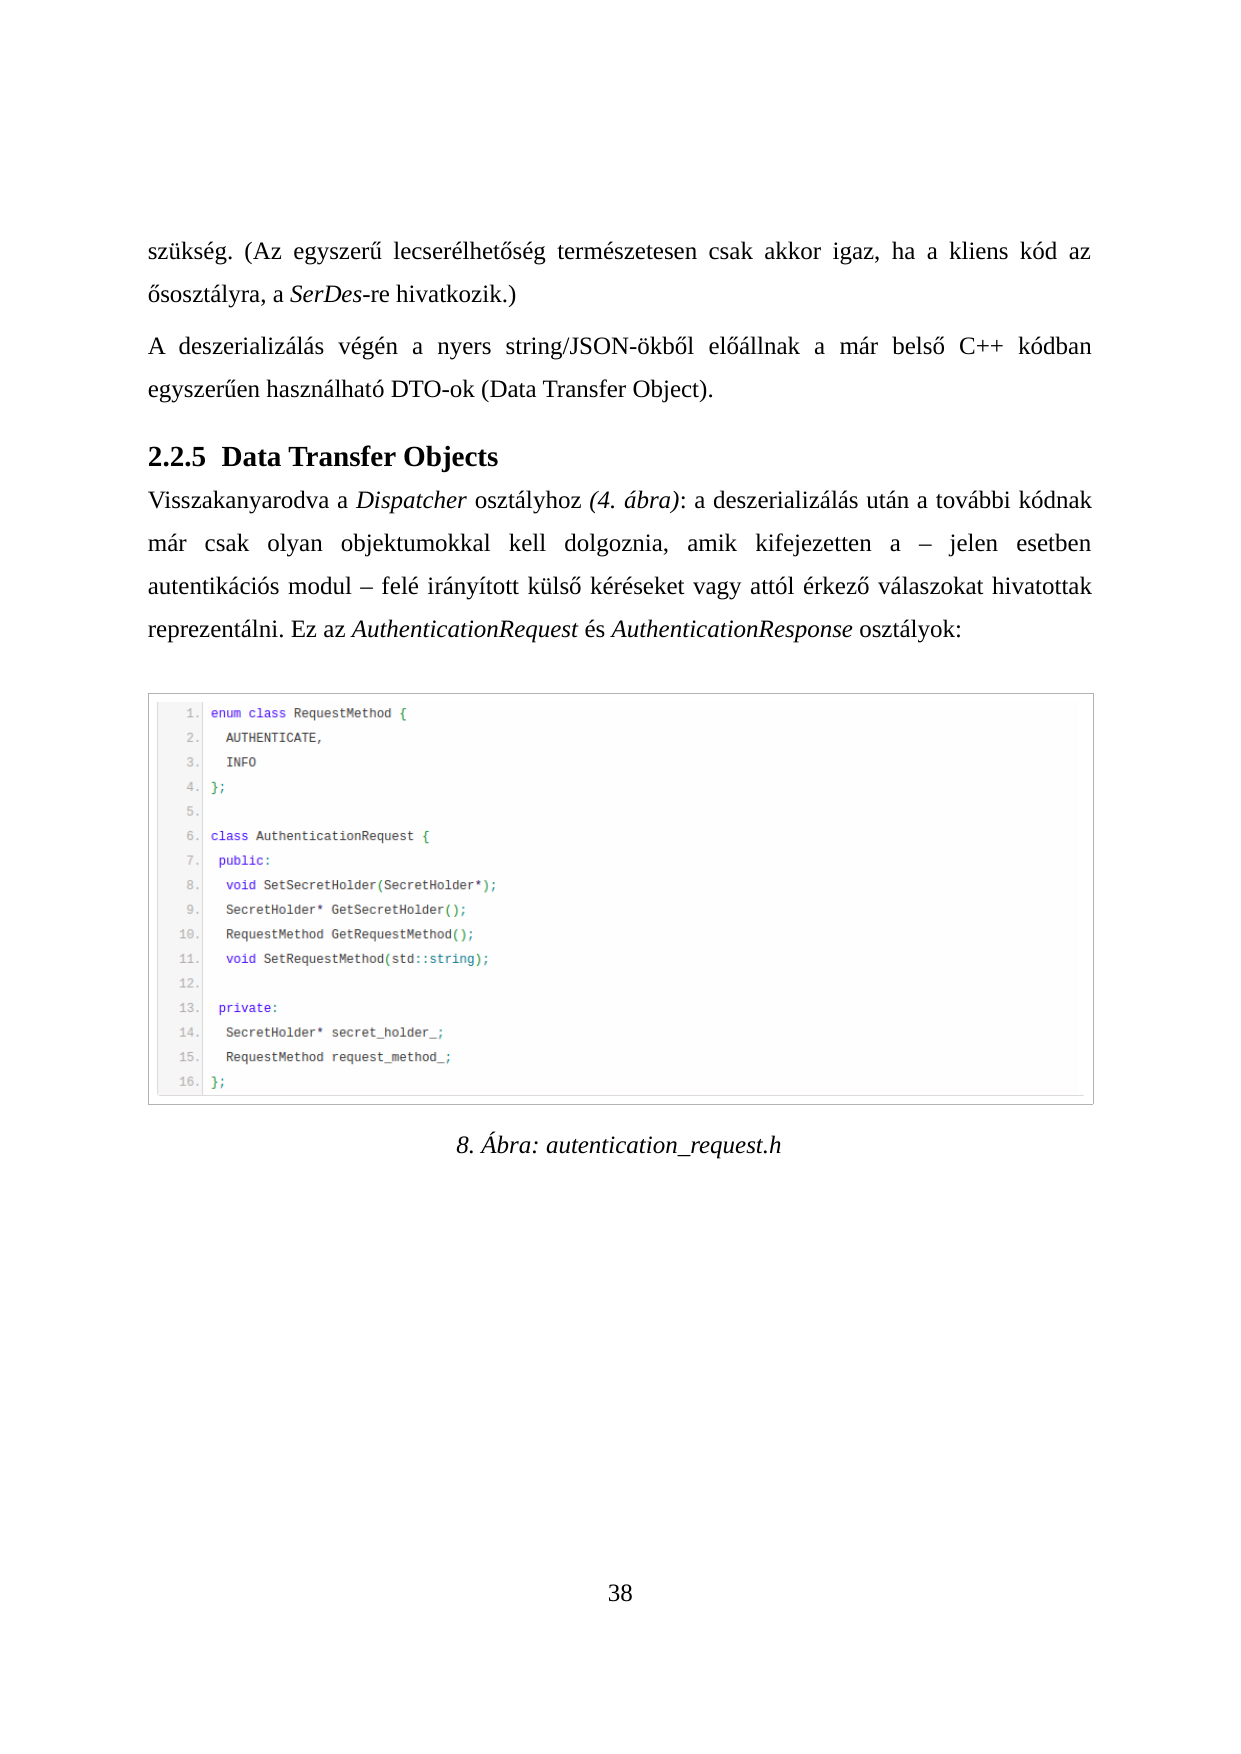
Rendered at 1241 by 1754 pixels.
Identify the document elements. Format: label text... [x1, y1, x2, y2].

text [148, 681, 1093, 693]
text 8. Ábra: autentication_request.h [148, 1105, 1093, 1159]
text A deszerializálás végén a nyers string/JSON-ökből előállnak a már belső C++ kódban egyszerűen használható DTO-ok (Data Transfer Object). [148, 331, 1093, 403]
text Visszakanyarodva a Dispatcher osztályhoz (4. ábra): a deszerializálás után a további kódnak már csak olyan objektumokkal kell dolgoznia, amik kifejezetten a – jelen esetben autentikációs modul – felé irányított külső kéréseket vagy attól érkező válaszokat hivatottak reprezentálni. Ez az AuthenticationRequest és AuthenticationResponse osztályok: [148, 485, 1093, 643]
text [149, 694, 1093, 1104]
picture [156, 702, 1084, 1096]
text szükség. (Az egyszerű lecserélhetőség természetesen csak akkor igaz, ha a kliens kód az ősosztályra, a SerDes-re hivatkozik.) [148, 236, 1093, 308]
subtitle Data Transfer Objects [148, 439, 1093, 472]
